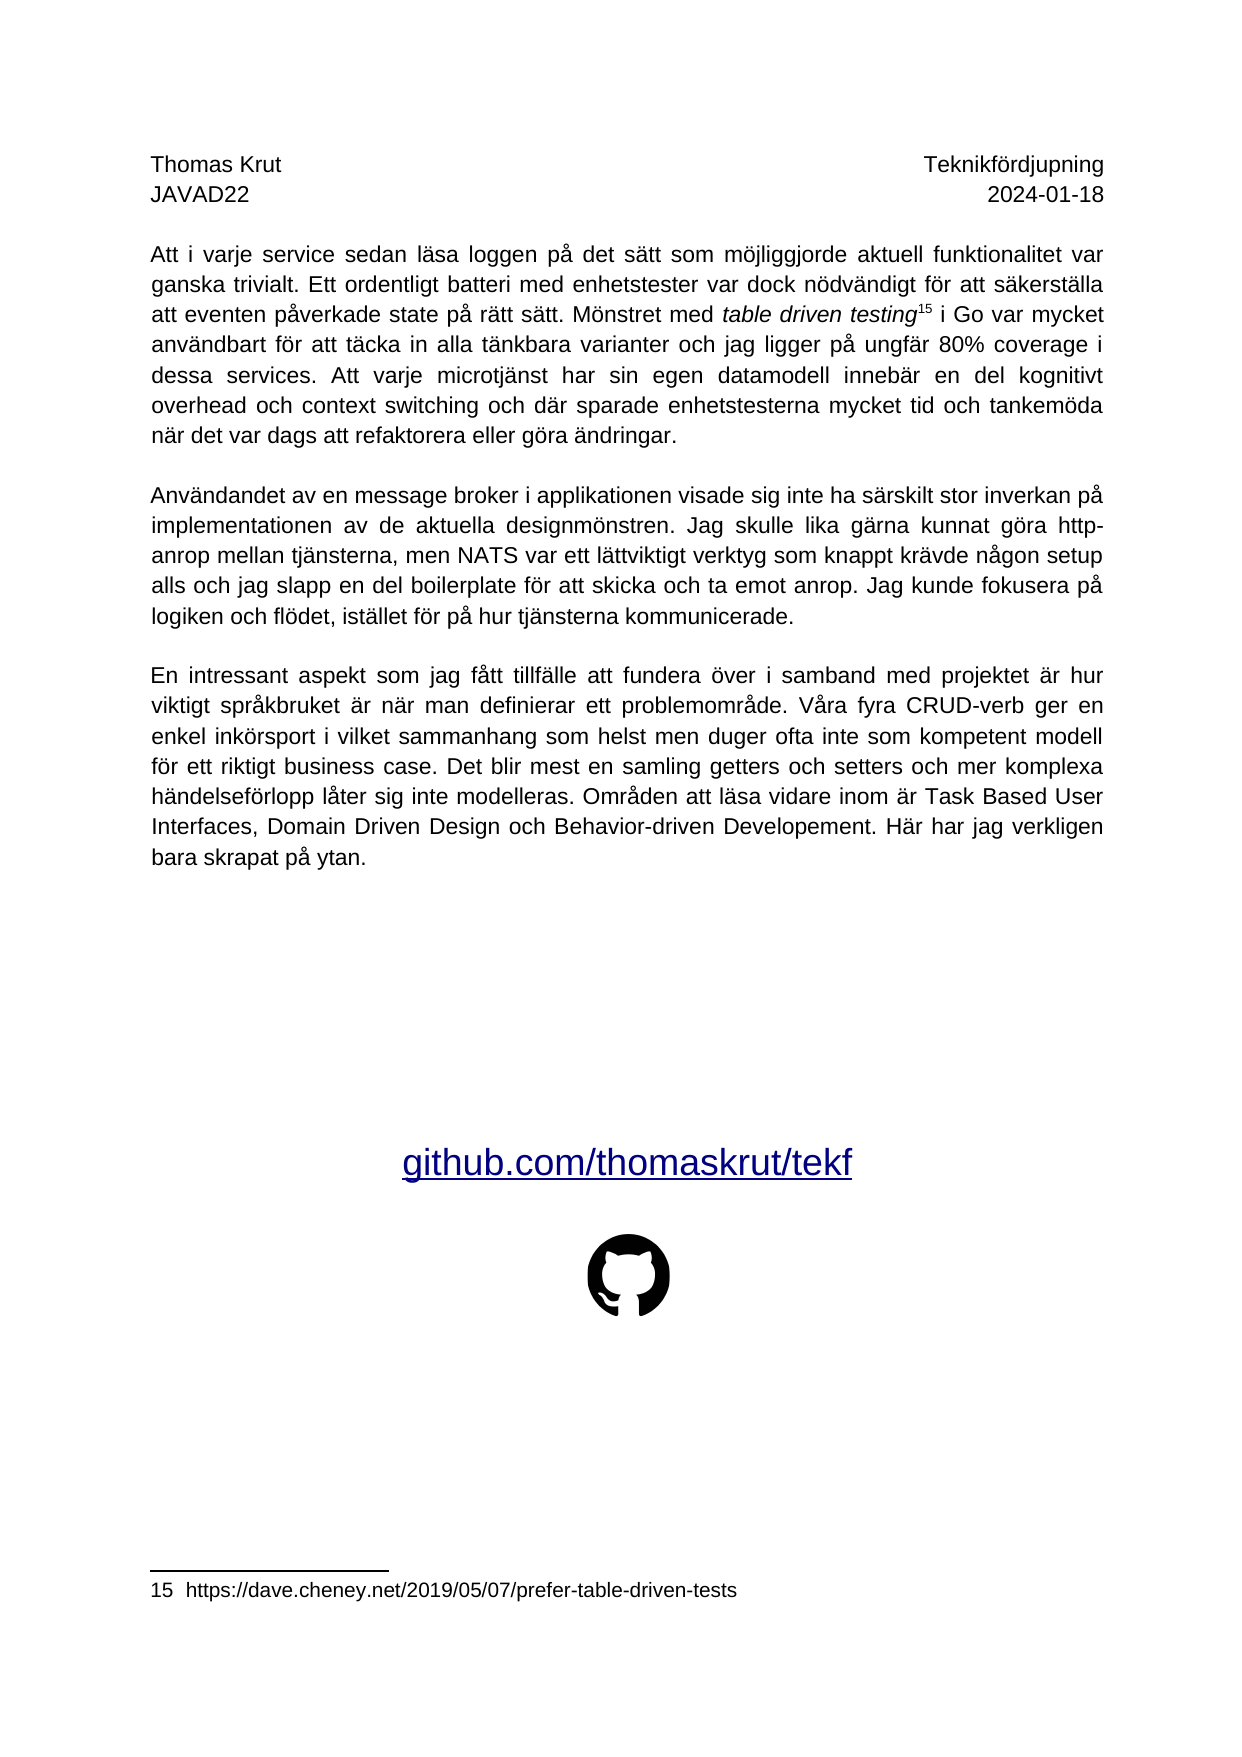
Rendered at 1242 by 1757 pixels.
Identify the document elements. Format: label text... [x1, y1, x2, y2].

text Att i varje service sedan läsa loggen på det sätt som möjliggjorde aktuell funktionalitet var ganska trivialt. Ett ordentligt batteri med enhetstester var dock nödvändigt för att säkerställa att eventen påverkade state på rätt sätt. Mönstret med table driven testing i Go var mycket användbart för att täcka in alla tänkbara varianter och jag ligger på ungfär 80% coverage i dessa services. Att varje microtjänst har sin egen datamodell innebär en del kognitivt overhead och context switching och där sparade enhetstesterna mycket tid och tankemöda när det var dags att refaktorera eller göra ändringar. [150, 241, 1104, 448]
picture [587, 1234, 670, 1317]
text github.com/thomaskrut/tekf [150, 1140, 1104, 1183]
text https://dave.cheney.net/2019/05/07/prefer-table-driven-tests [150, 1577, 1104, 1601]
text Användandet av en message broker i applikationen visade sig inte ha särskilt stor inverkan på implementationen av de aktuella designmönstren. Jag skulle lika gärna kunnat göra http-anrop mellan tjänsterna, men NATS var ett lättviktigt verktyg som knappt krävde någon setup alls och jag slapp en del boilerplate för att skicka och ta emot anrop. Jag kunde fokusera på logiken och flödet, istället för på hur tjänsterna kommunicerade. [150, 482, 1104, 629]
text En intressant aspekt som jag fått tillfälle att fundera över i samband med projektet är hur viktigt språkbruket är när man definierar ett problemområde. Våra fyra CRUD-verb ger en enkel inkörsport i vilket sammanhang som helst men duger ofta inte som kompetent modell för ett riktigt business case. Det blir mest en samling getters och setters och mer komplexa händelseförlopp låter sig inte modelleras. Områden att läsa vidare inom är Task Based User Interfaces, Domain Driven Design och Behavior-driven Developement. Här har jag verkligen bara skrapat på ytan. [150, 662, 1104, 870]
